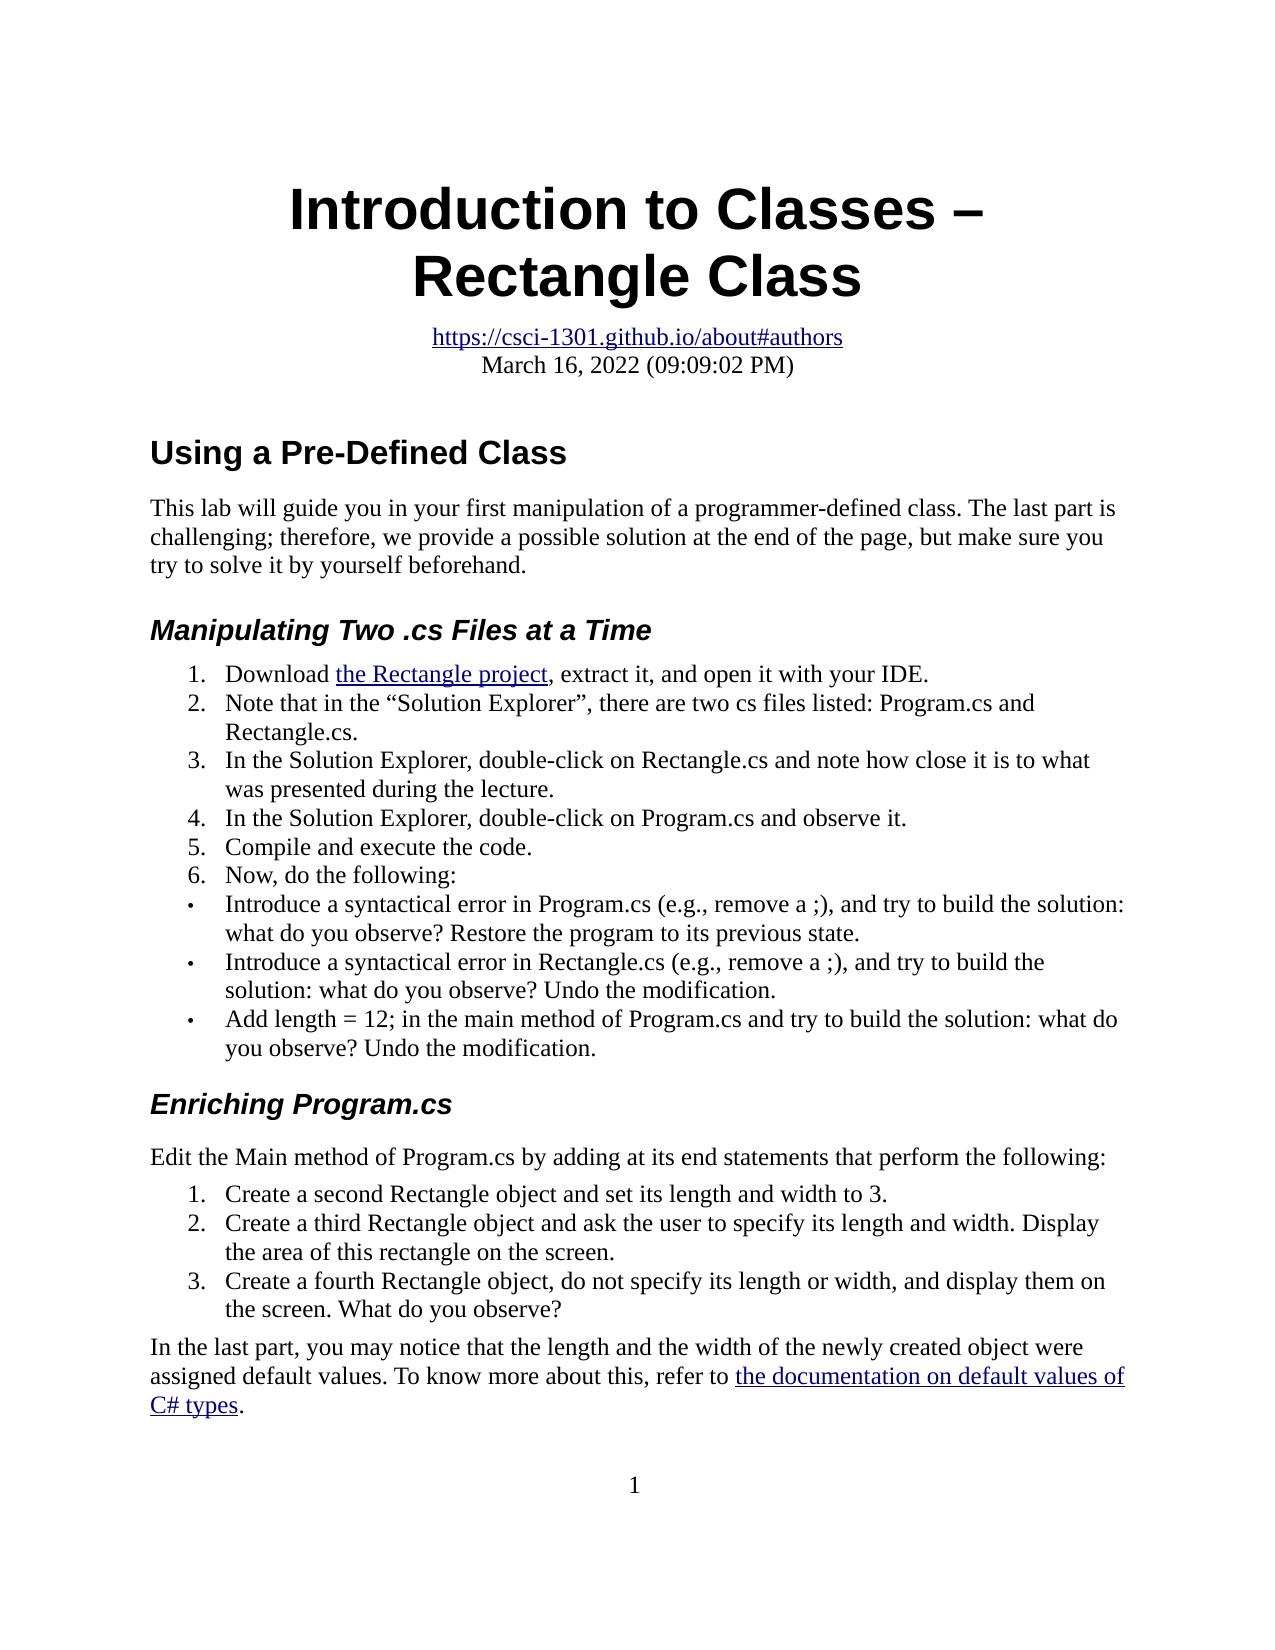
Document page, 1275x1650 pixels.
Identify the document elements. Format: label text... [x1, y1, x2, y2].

list Now, do the following: [187, 861, 1125, 889]
text This lab will guide you in your first manipulation of a programmer-defined class. The last part is challenging; therefore, we provide a possible solution at the end of the page, but make sure you try to solve it by yourself beforehand. [150, 493, 1125, 579]
list Create a second Rectangle object and set its length and width to 3. [187, 1179, 1125, 1208]
list Introduce a syntactical error in Program.cs (e.g., remove a ;), and try to build the solution: what do you observe? Restore the program to its previous state. [187, 889, 1125, 947]
subtitle Using a Pre-Defined Class [150, 433, 1125, 472]
list Create a third Rectangle object and ask the user to specify its length and width. Display the area of this rectangle on the screen. [187, 1208, 1125, 1266]
list In the Solution Explorer, double-click on Program.cs and observe it. [187, 803, 1125, 832]
text https://csci-1301.github.io/about#authors [150, 322, 1125, 350]
text Edit the Main method of Program.cs by adding at its end statements that perform the following: [150, 1142, 1125, 1171]
list Note that in the “Solution Explorer”, there are two cs files listed: Program.cs and Rectangle.cs. [187, 688, 1125, 746]
list Introduce a syntactical error in Rectangle.cs (e.g., remove a ;), and try to build the solution: what do you observe? Undo the modification. [187, 947, 1125, 1004]
subtitle Manipulating Two .cs Files at a Time [150, 613, 1125, 647]
title Introduction to Classes – Rectangle Class [150, 175, 1125, 309]
subtitle Enriching Program.cs [150, 1087, 1125, 1120]
text March 16, 2022 (09:09:02 PM) [150, 350, 1125, 379]
list Create a fourth Rectangle object, do not specify its length or width, and display them on the screen. What do you observe? [187, 1266, 1125, 1323]
text In the last part, you may notice that the length and the width of the newly created object were assigned default values. To know more about this, refer to the documentation on default values of C# types. [150, 1332, 1125, 1418]
list Compile and execute the code. [187, 832, 1125, 861]
list Add length = 12; in the main method of Program.cs and try to build the solution: what do you observe? Undo the modification. [187, 1004, 1125, 1062]
list In the Solution Explorer, double-click on Rectangle.cs and note how close it is to what was presented during the lecture. [187, 746, 1125, 803]
list Download the Rectangle project, extract it, and open it with your IDE. [187, 659, 1125, 688]
